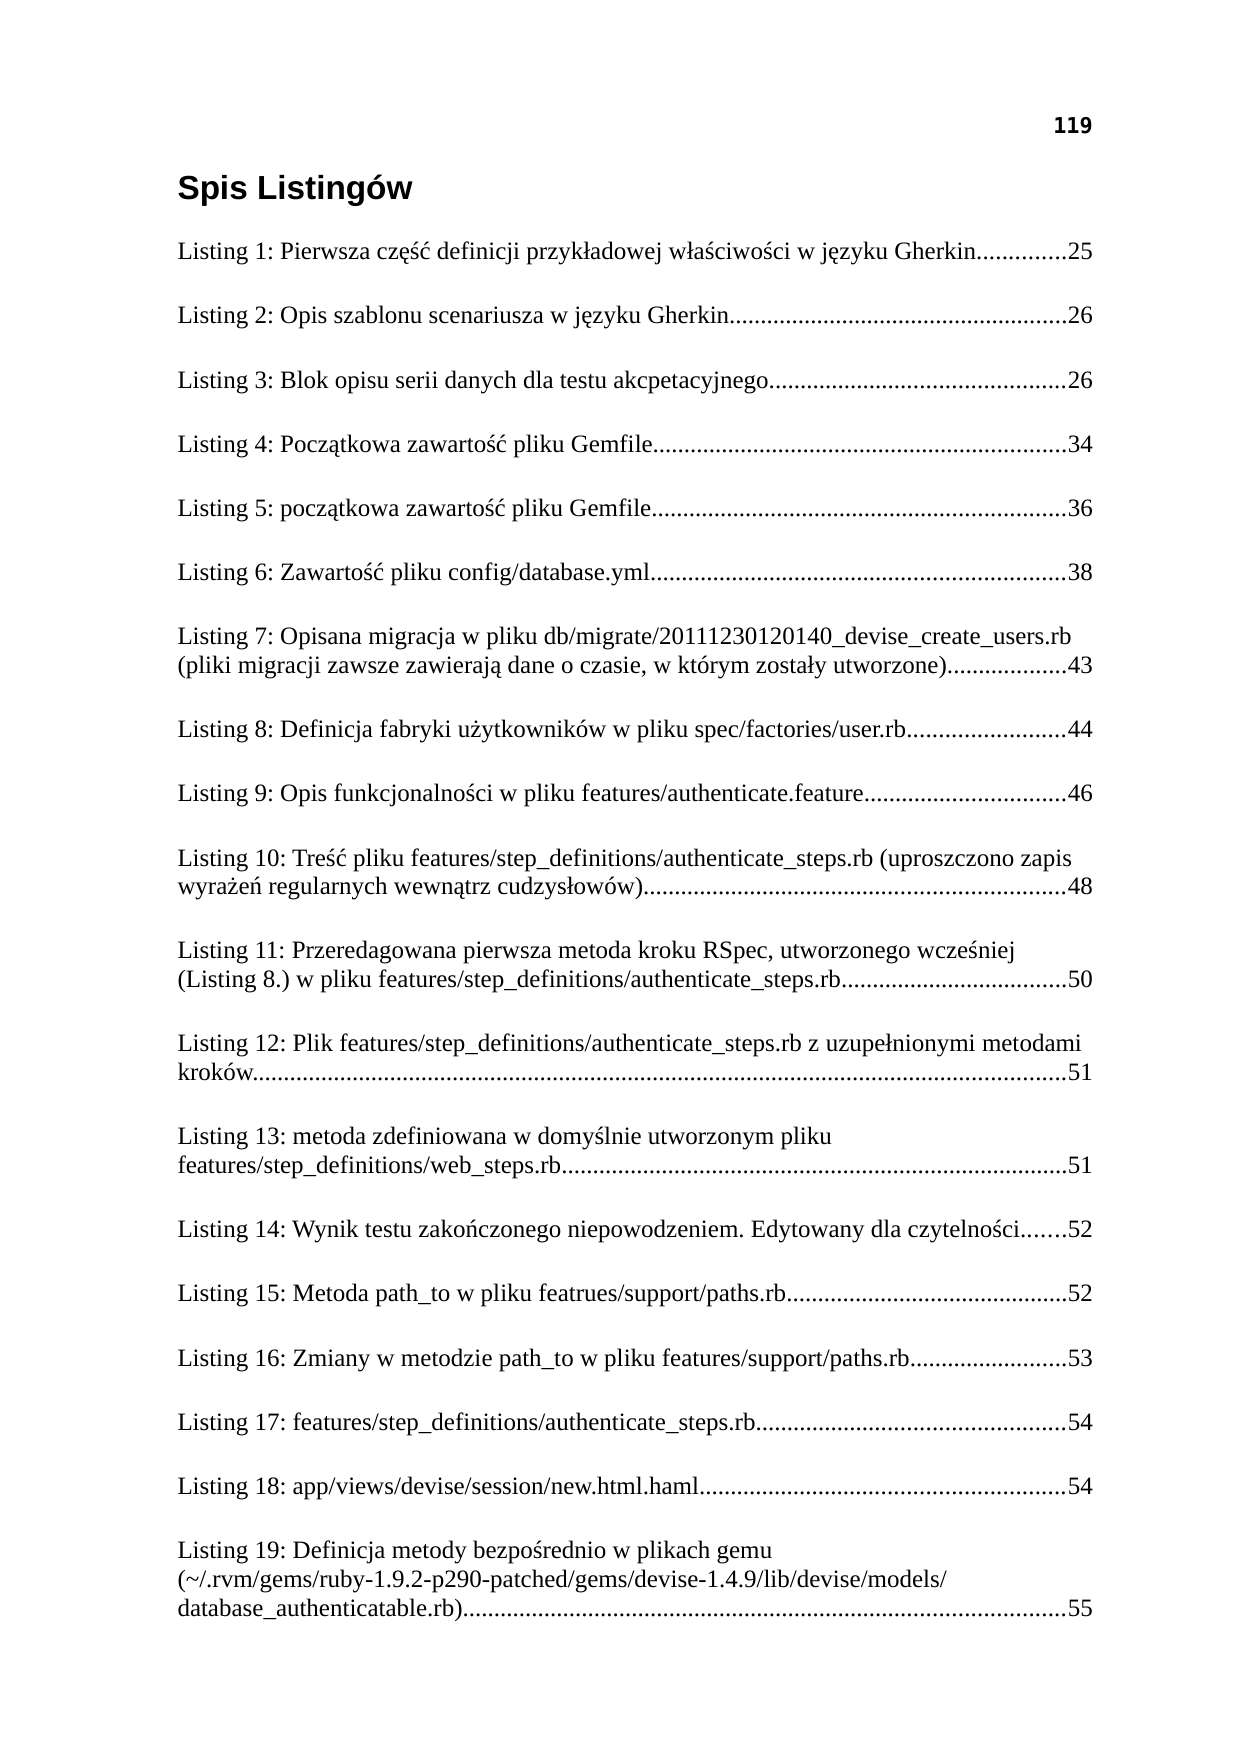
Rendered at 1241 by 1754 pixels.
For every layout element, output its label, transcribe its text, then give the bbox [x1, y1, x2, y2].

text Listing 5: początkowa zawartość pliku Gemfile 36 [177, 493, 1093, 522]
text Listing 10: Treść pliku features/step_definitions/authenticate_steps.rb (uproszczono zapis wyrażeń regularnych wewnątrz cudzysłowów) 48 [177, 843, 1093, 900]
text Listing 16: Zmiany w metodzie path_to w pliku features/support/paths.rb 53 [177, 1343, 1093, 1371]
subtitle Spis Listingów [177, 168, 1093, 206]
text Listing 9: Opis funkcjonalności w pliku features/authenticate.feature 46 [177, 778, 1093, 807]
text Listing 13: metoda zdefiniowana w domyślnie utworzonym pliku features/step_definitions/web_steps.rb 51 [177, 1121, 1093, 1179]
text Listing 8: Definicja fabryki użytkowników w pliku spec/factories/user.rb 44 [177, 714, 1093, 743]
text Listing 14: Wynik testu zakończonego niepowodzeniem. Edytowany dla czytelności. 52 [177, 1214, 1093, 1243]
text Listing 4: Początkowa zawartość pliku Gemfile 34 [177, 429, 1093, 458]
text Listing 3: Blok opisu serii danych dla testu akcpetacyjnego. 26 [177, 365, 1093, 393]
text Listing 1: Pierwsza część definicji przykładowej właściwości w języku Gherkin. 25 [177, 236, 1093, 265]
text Listing 18: app/views/devise/session/new.html.haml 54 [177, 1471, 1093, 1500]
text Listing 6: Zawartość pliku config/database.yml 38 [177, 557, 1093, 586]
text Listing 15: Metoda path_to w pliku featrues/support/paths.rb 52 [177, 1278, 1093, 1307]
text Listing 2: Opis szablonu scenariusza w języku Gherkin. 26 [177, 301, 1093, 329]
text Listing 17: features/step_definitions/authenticate_steps.rb 54 [177, 1407, 1093, 1436]
text Listing 7: Opisana migracja w pliku db/migrate/20111230120140_devise_create_users.rb (pliki migracji zawsze zawierają dane o czasie, w którym zostały utworzone). 43 [177, 621, 1093, 679]
text Listing 12: Plik features/step_definitions/authenticate_steps.rb z uzupełnionymi metodami kroków. 51 [177, 1028, 1093, 1086]
text Listing 11: Przeredagowana pierwsza metoda kroku RSpec, utworzonego wcześniej (Listing 8.) w pliku features/step_definitions/authenticate_steps.rb 50 [177, 936, 1093, 993]
text Listing 19: Definicja metody bezpośrednio w plikach gemu (~/.rvm/gems/ruby-1.9.2-p290-patched/gems/devise-1.4.9/lib/devise/models/database_authenticatable.rb) 55 [177, 1535, 1093, 1621]
